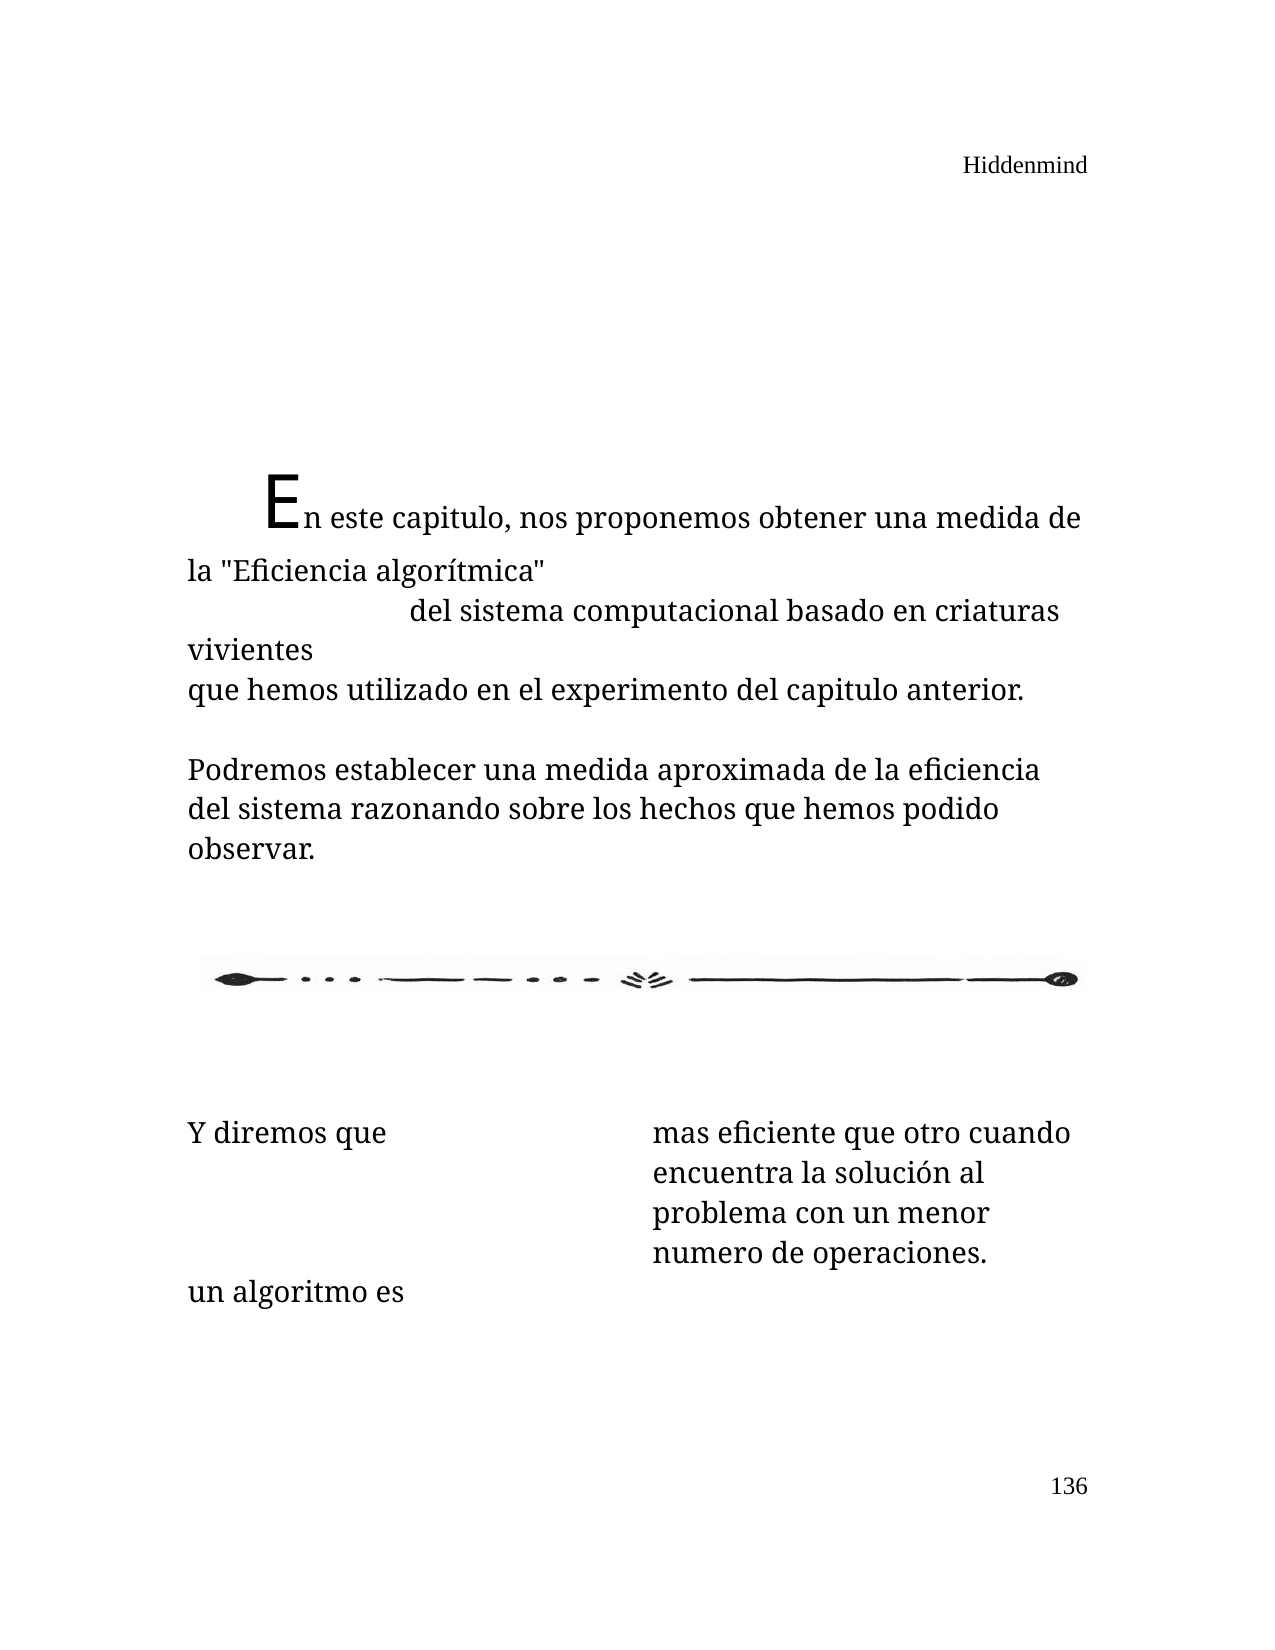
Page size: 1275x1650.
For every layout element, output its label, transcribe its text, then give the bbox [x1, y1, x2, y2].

text que hemos utilizado en el experimento del capitulo anterior. [187, 669, 1087, 709]
picture [198, 957, 1088, 994]
text la "Eficiencia algorítmica" [187, 550, 1087, 590]
text del sistema computacional basado en criaturas vivientes [187, 590, 1087, 669]
text Y diremos que [187, 1113, 622, 1152]
text Podremos establecer una medida aproximada de la eficiencia del sistema razonando sobre los hechos que hemos podido observar. [187, 749, 1087, 868]
text un algoritmo es [187, 1272, 622, 1311]
text En este capitulo, nos proponemos obtener una medida de [187, 448, 1087, 550]
text mas eficiente que otro cuando encuentra la solución al problema con un menor numero de operaciones. [652, 1113, 1087, 1272]
